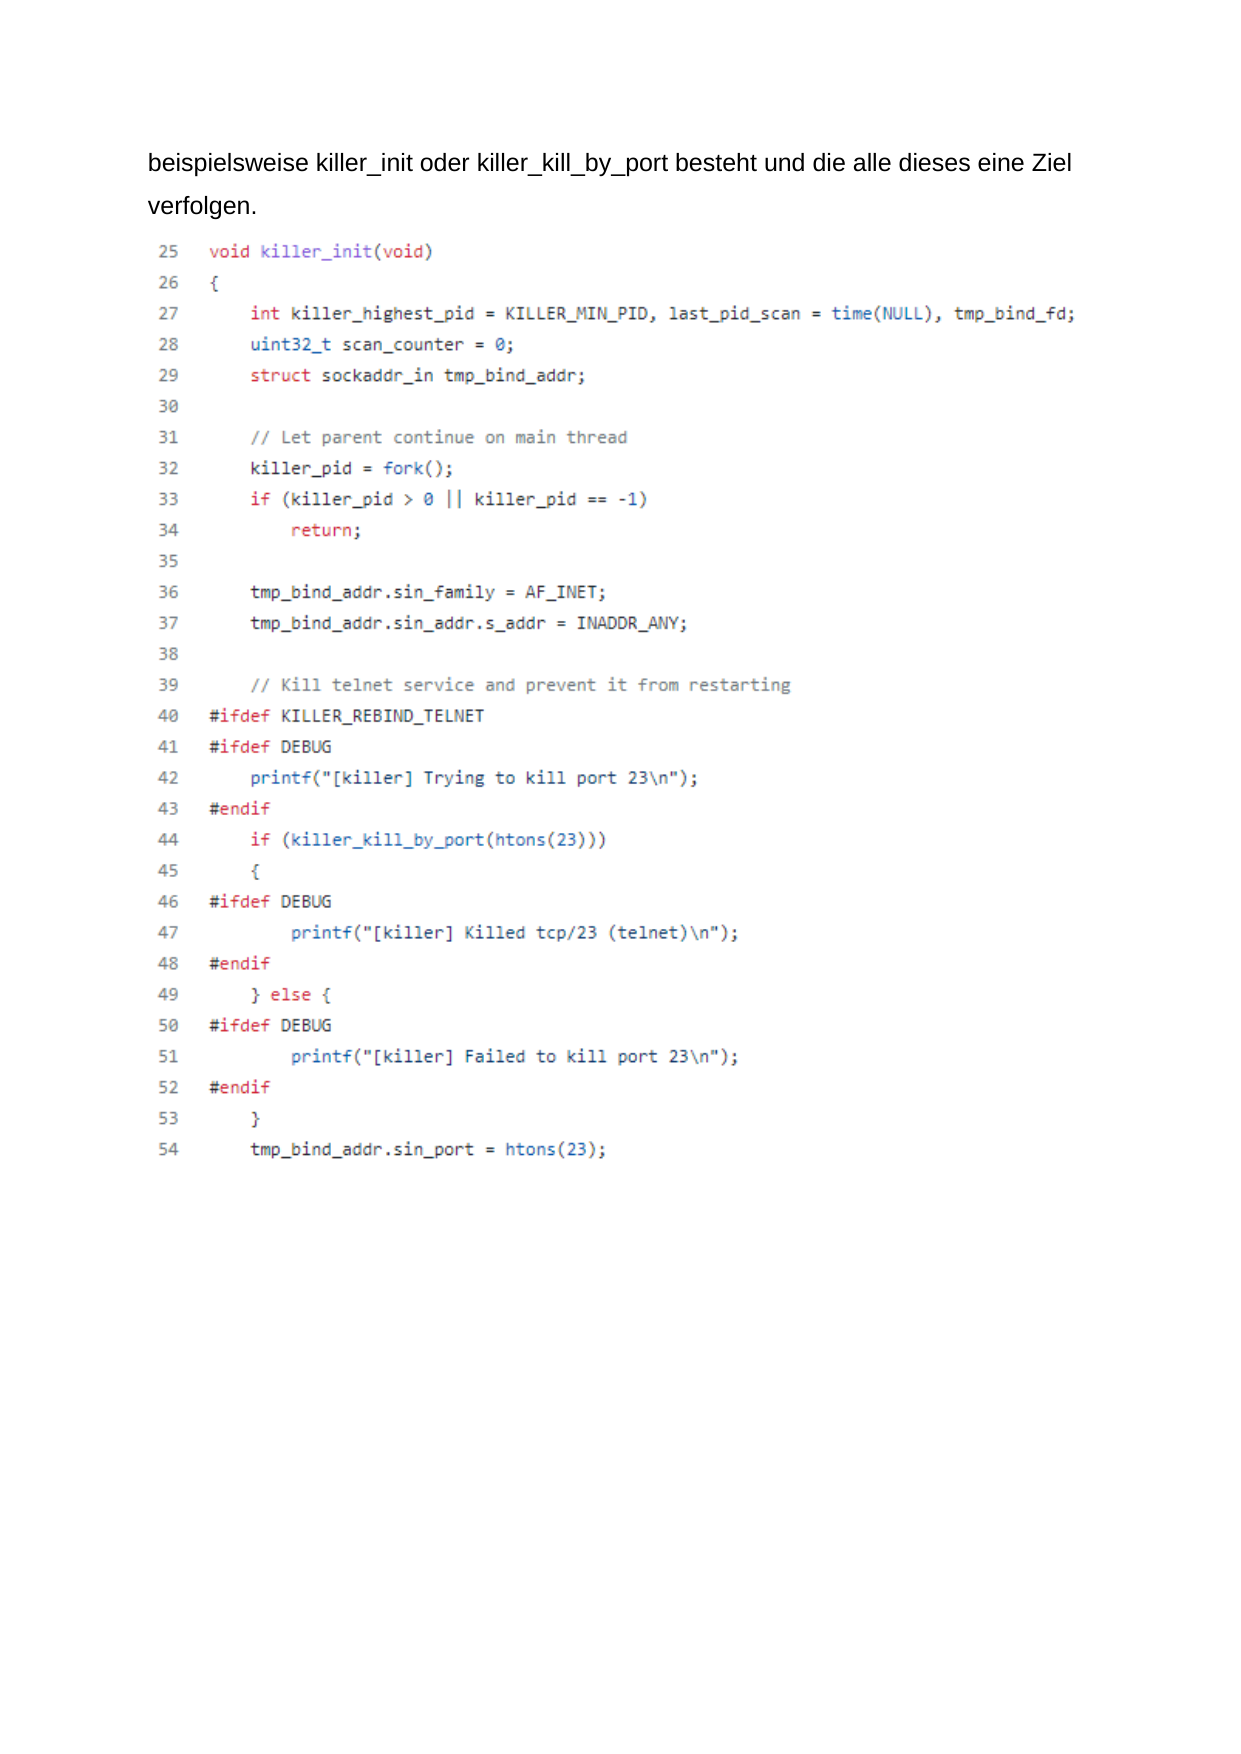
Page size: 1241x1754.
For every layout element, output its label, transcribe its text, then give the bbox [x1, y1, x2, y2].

text beispielsweise killer_init oder killer_kill_by_port besteht und die alle dieses eine Ziel verfolgen. [148, 148, 1093, 233]
text [148, 1171, 1093, 1255]
